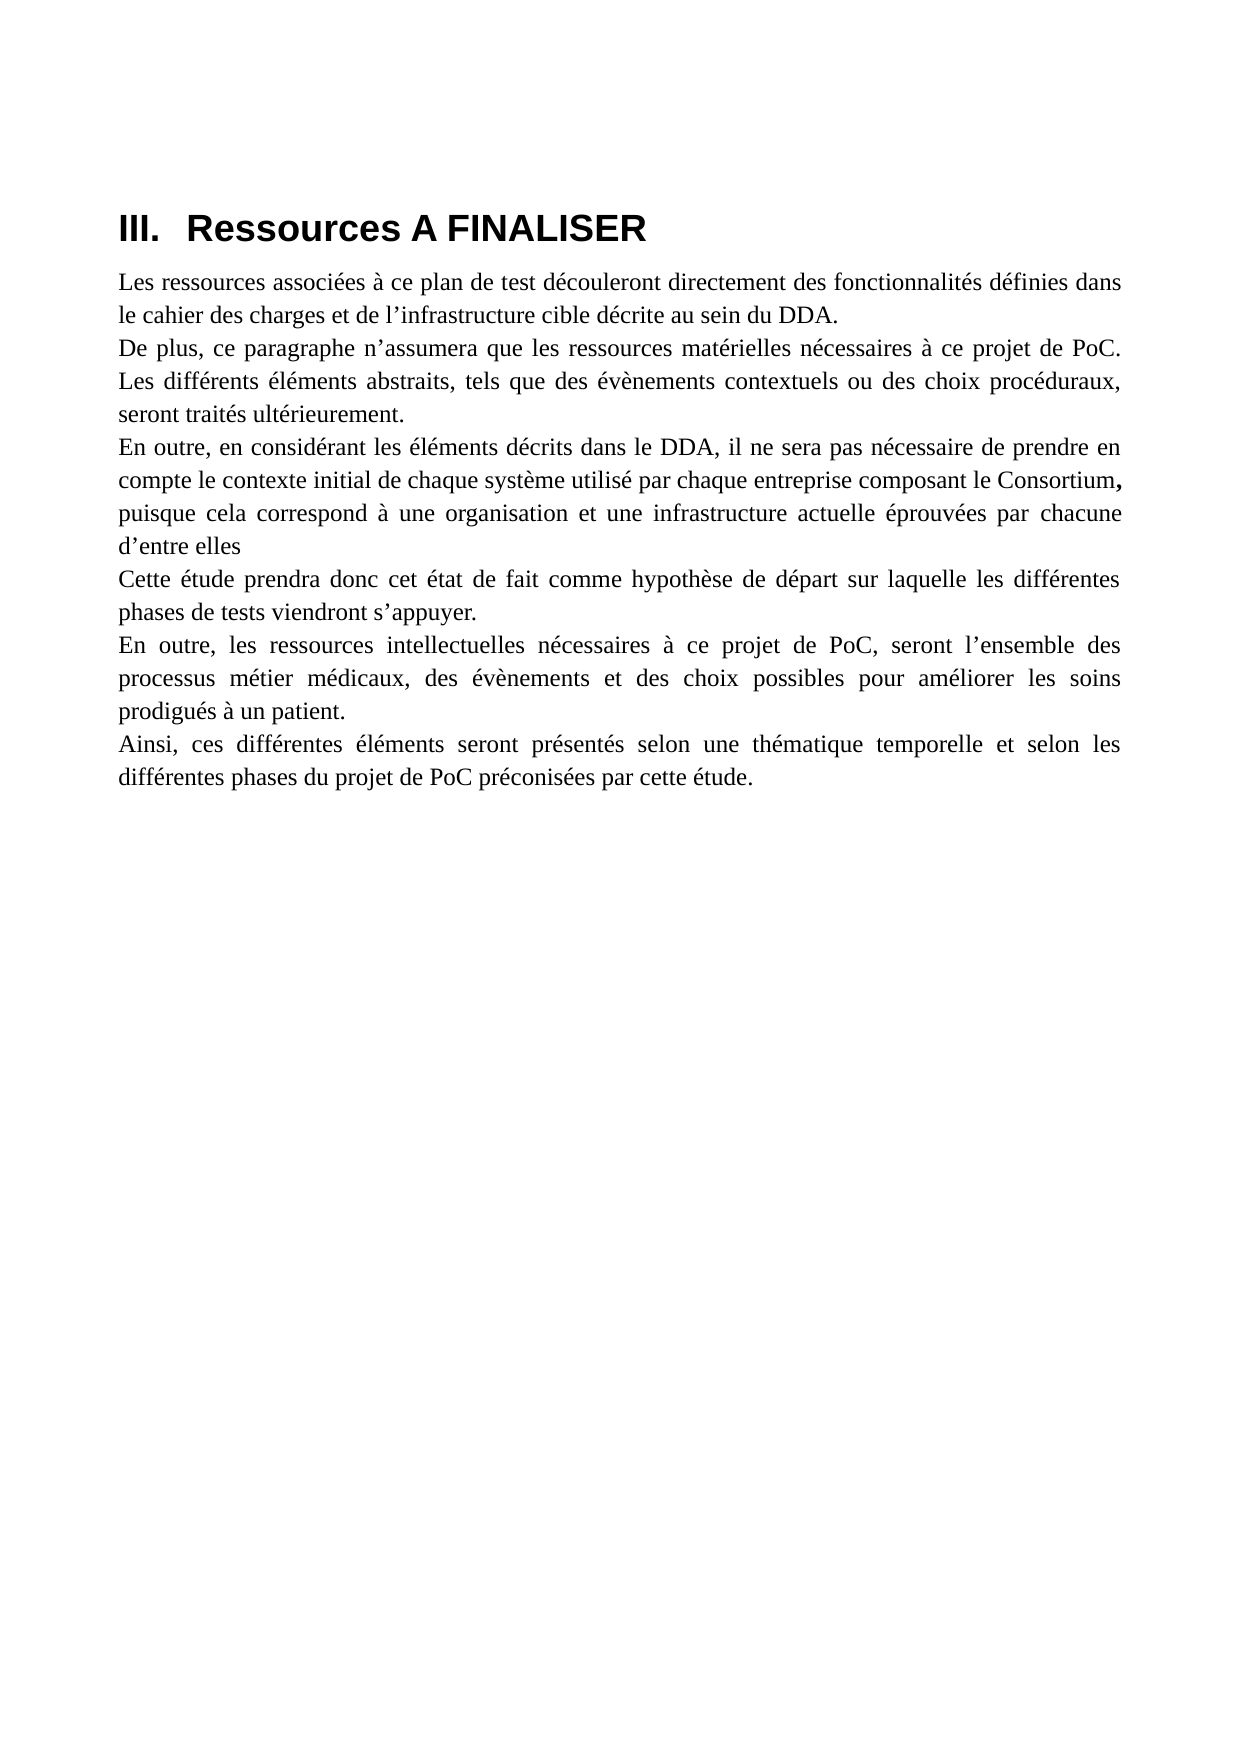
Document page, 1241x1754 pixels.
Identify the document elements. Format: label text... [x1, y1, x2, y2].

text De plus, ce paragraphe n’assumera que les ressources matérielles nécessaires à ce projet de PoC. Les différents éléments abstraits, tels que des évènements contextuels ou des choix procéduraux, seront traités ultérieurement. [118, 333, 1122, 428]
text Cette étude prendra donc cet état de fait comme hypothèse de départ sur laquelle les différentes phases de tests viendront s’appuyer. [118, 564, 1122, 626]
text Ainsi, ces différentes éléments seront présentés selon une thématique temporelle et selon les différentes phases du projet de PoC préconisées par cette étude. [118, 729, 1122, 791]
text En outre, en considérant les éléments décrits dans le DDA, il ne sera pas nécessaire de prendre en compte le contexte initial de chaque système utilisé par chaque entreprise composant le Consortium, puisque cela correspond à une organisation et une infrastructure actuelle éprouvées par chacune d’entre elles [118, 432, 1122, 560]
text Les ressources associées à ce plan de test découleront directement des fonctionnalités définies dans le cahier des charges et de l’infrastructure cible décrite au sein du DDA. [118, 267, 1122, 329]
subtitle Ressources A FINALISER [118, 206, 1122, 249]
text En outre, les ressources intellectuelles nécessaires à ce projet de PoC, seront l’ensemble des processus métier médicaux, des évènements et des choix possibles pour améliorer les soins prodigués à un patient. [118, 630, 1122, 725]
